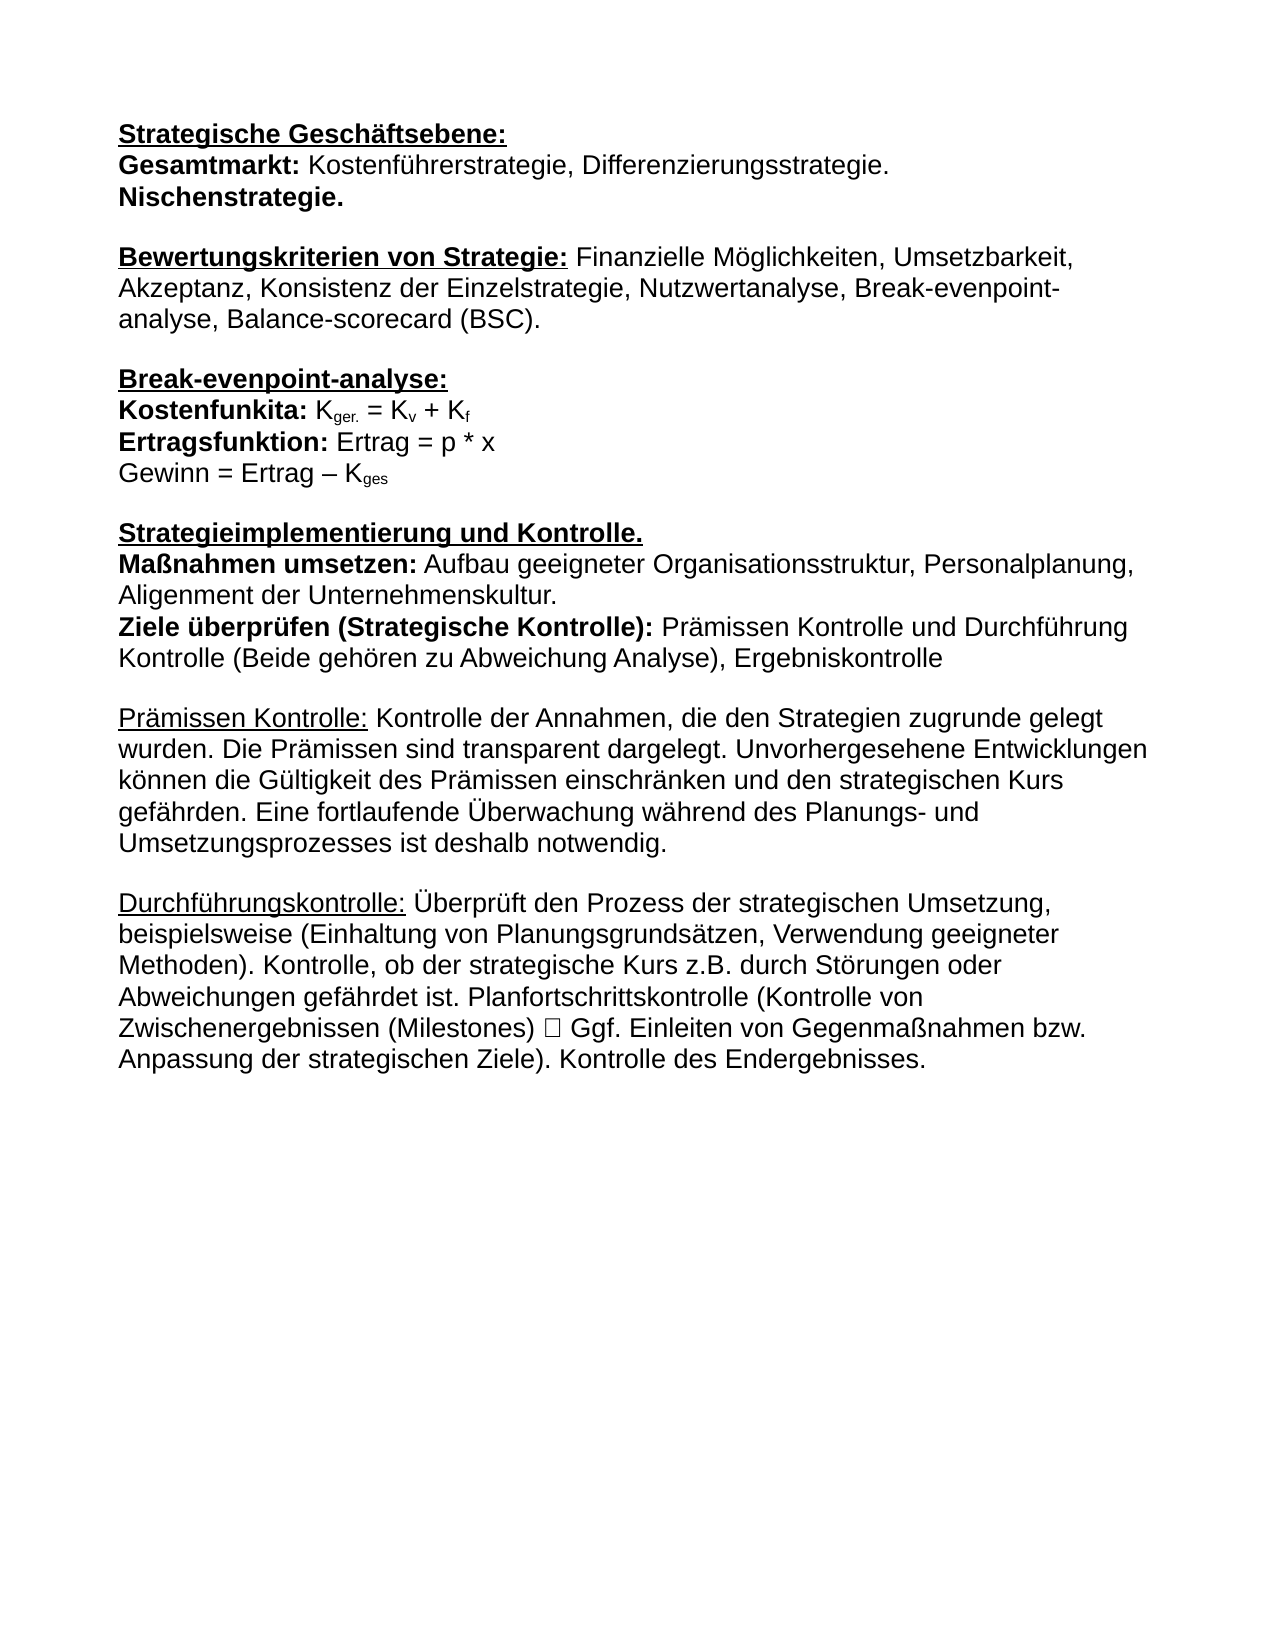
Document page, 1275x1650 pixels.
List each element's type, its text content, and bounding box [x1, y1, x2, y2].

text Ertragsfunktion: Ertrag = p * x [118, 426, 1157, 457]
text Break-evenpoint-analyse: [118, 363, 1157, 394]
text Kostenfunkita: Kger. = Kv + Kf [118, 394, 1157, 426]
text Prämissen Kontrolle: Kontrolle der Annahmen, die den Strategien zugrunde gelegt wurden. Die Prämissen sind transparent dargelegt. Unvorhergesehene Entwicklungen können die Gültigkeit des Prämissen einschränken und den strategischen Kurs gefährden. Eine fortlaufende Überwachung während des Planungs- und Umsetzungsprozesses ist deshalb notwendig. [118, 702, 1157, 858]
text Gewinn = Ertrag – Kges [118, 457, 1157, 488]
text Durchführungskontrolle: Überprüft den Prozess der strategischen Umsetzung, beispielsweise (Einhaltung von Planungsgrundsätzen, Verwendung geeigneter Methoden). Kontrolle, ob der strategische Kurs z.B. durch Störungen oder Abweichungen gefährdet ist. Planfortschrittskontrolle (Kontrolle von Zwischenergebnissen (Milestones)  Ggf. Einleiten von Gegenmaßnahmen bzw. Anpassung der strategischen Ziele). Kontrolle des Endergebnisses. [118, 887, 1157, 1074]
text Nischenstrategie. [118, 181, 1157, 212]
text Bewertungskriterien von Strategie: Finanzielle Möglichkeiten, Umsetzbarkeit, Akzeptanz, Konsistenz der Einzelstrategie, Nutzwertanalyse, Break-evenpoint-analyse, Balance-scorecard (BSC). [118, 241, 1157, 334]
text Strategische Geschäftsebene: [118, 118, 1157, 149]
text Strategieimplementierung und Kontrolle. [118, 517, 1157, 548]
text Gesamtmarkt: Kostenführerstrategie, Differenzierungsstrategie. [118, 149, 1157, 181]
text Maßnahmen umsetzen: Aufbau geeigneter Organisationsstruktur, Personalplanung, Aligenment der Unternehmenskultur. Ziele überprüfen (Strategische Kontrolle): Prämissen Kontrolle und Durchführung Kontrolle (Beide gehören zu Abweichung Analyse), Ergebniskontrolle [118, 548, 1157, 673]
